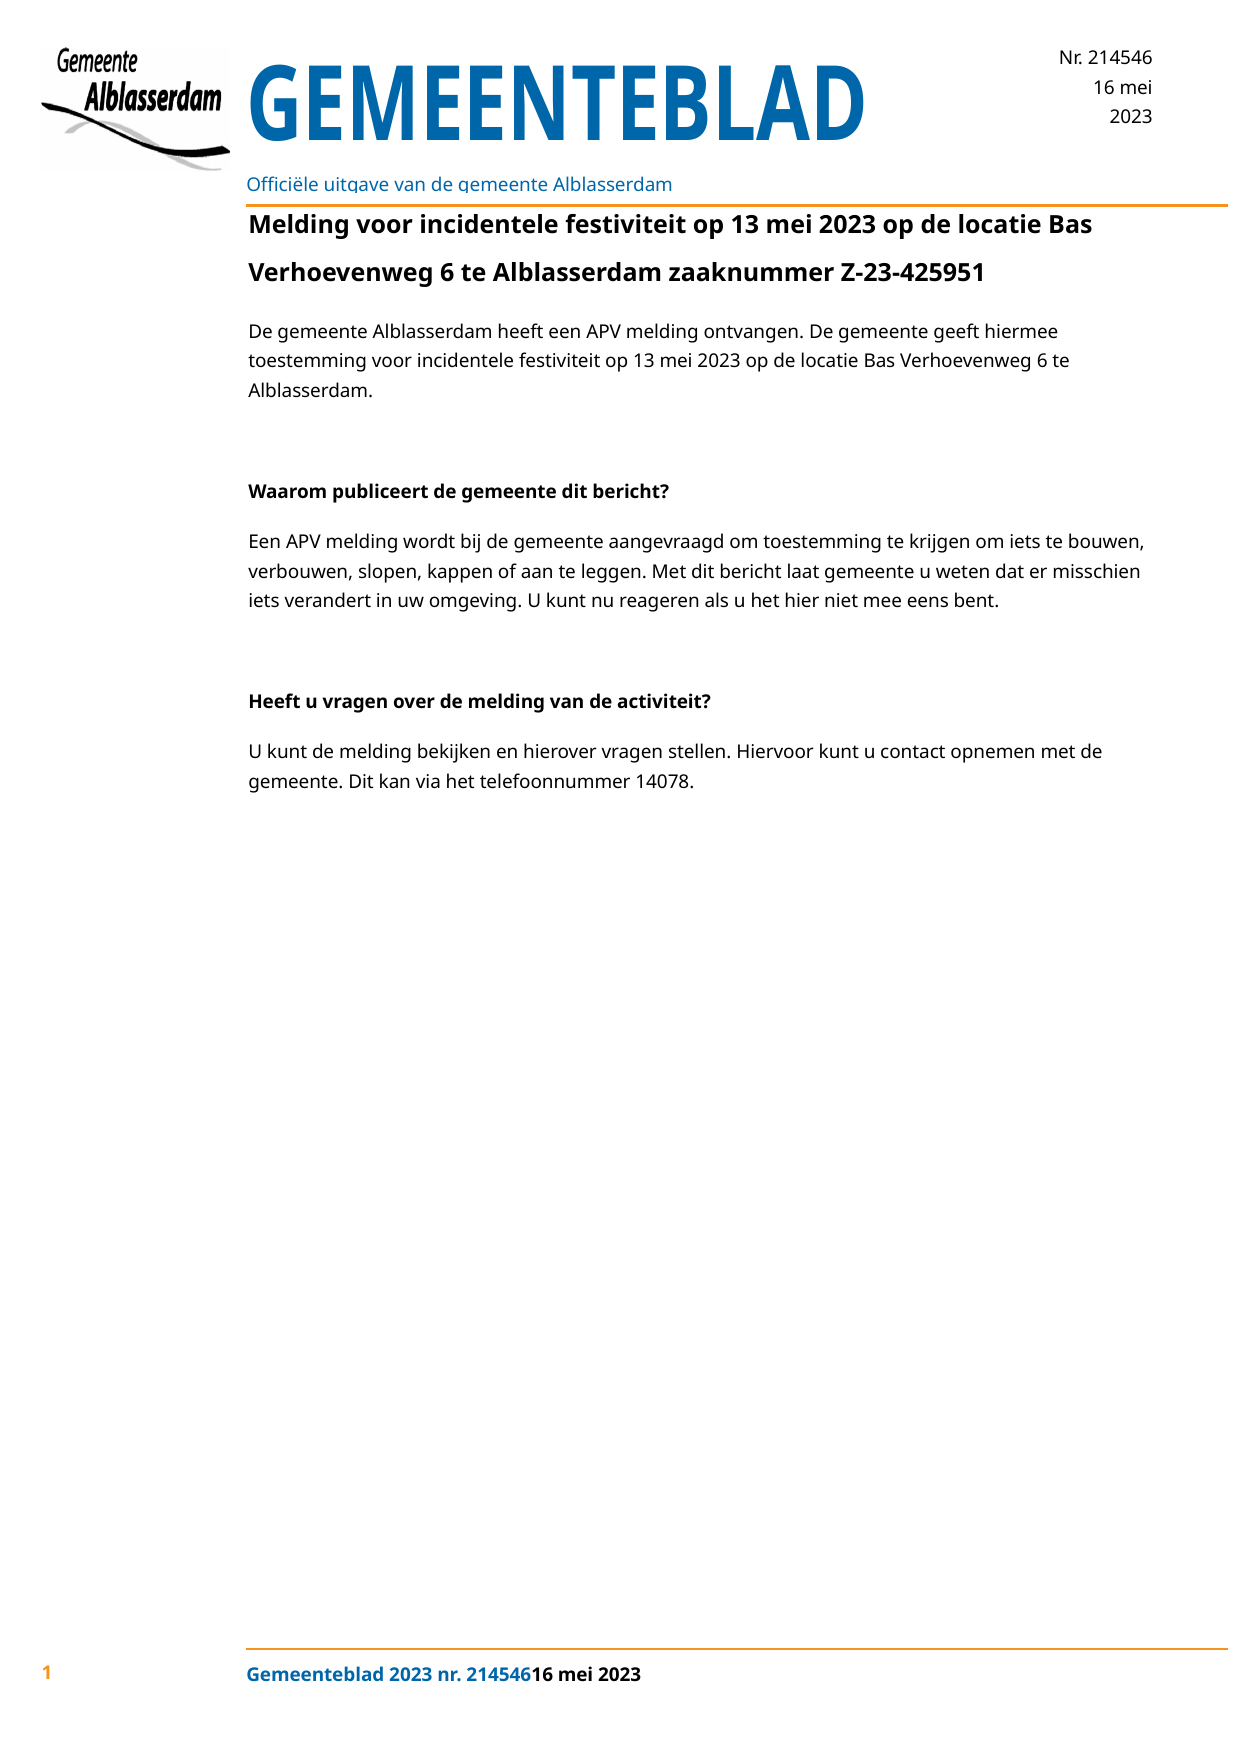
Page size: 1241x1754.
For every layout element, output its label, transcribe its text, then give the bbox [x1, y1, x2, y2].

text Waarom publiceert de gemeente dit bericht? [248, 478, 1152, 504]
text U kunt de melding bekijken en hierover vragen stellen. Hiervoor kunt u contact opnemen met de gemeente. Dit kan via het telefoonnummer 14078. [248, 739, 1152, 794]
text Melding voor incidentele festiviteit op 13 mei 2023 op de locatie Bas Verhoevenweg 6 te Alblasserdam zaaknummer Z-23-425951 [248, 207, 1152, 288]
picture [41, 47, 231, 172]
text De gemeente Alblasserdam heeft een APV melding ontvangen. De gemeente geeft hiermee toestemming voor incidentele festiviteit op 13 mei 2023 op de locatie Bas Verhoevenweg 6 te Alblasserdam. [248, 318, 1152, 403]
text Een APV melding wordt bij de gemeente aangevraagd om toestemming te krijgen om iets te bouwen, verbouwen, slopen, kappen of aan te leggen. Met dit bericht laat gemeente u weten dat er misschien iets verandert in uw omgeving. U kunt nu reageren als u het hier niet mee eens bent. [248, 528, 1152, 613]
text Heeft u vragen over de melding van de activiteit? [248, 688, 1152, 714]
